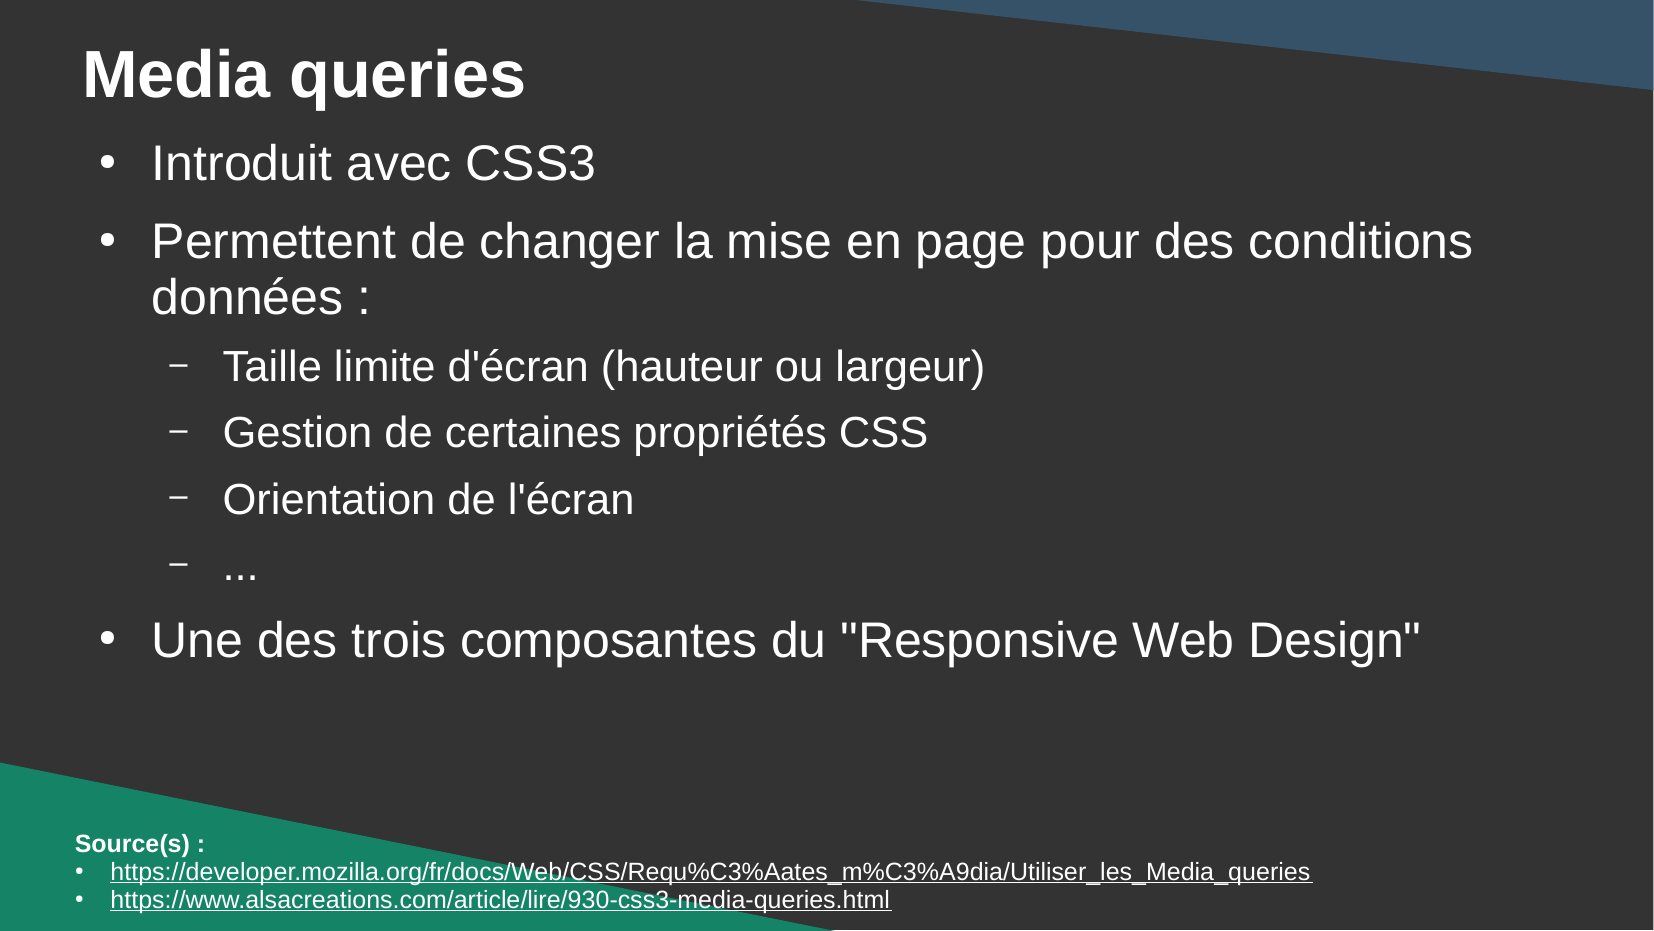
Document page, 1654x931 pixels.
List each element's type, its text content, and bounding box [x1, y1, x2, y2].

title Media queries [82, 37, 1571, 122]
text_box Source(s) : https://developer.mozilla.org/fr/docs/Web/CSS/Requ%C3%Aates_m%C3%A9dia/Utiliser_les_Media_queries https://www.alsacreations.com/article/lire/930-css3-media-queries.html [60, 822, 1546, 931]
text_box [0, 762, 295, 931]
text_box [855, 0, 1654, 91]
list Introduit avec CSS3 Permettent de changer la mise en page pour des conditions données : Taille limite d'écran (hauteur ou largeur) Gestion de certaines propriétés CSS Orientation de l'écran ... Une des trois composantes du "Responsive Web Design" [80, 135, 1642, 768]
